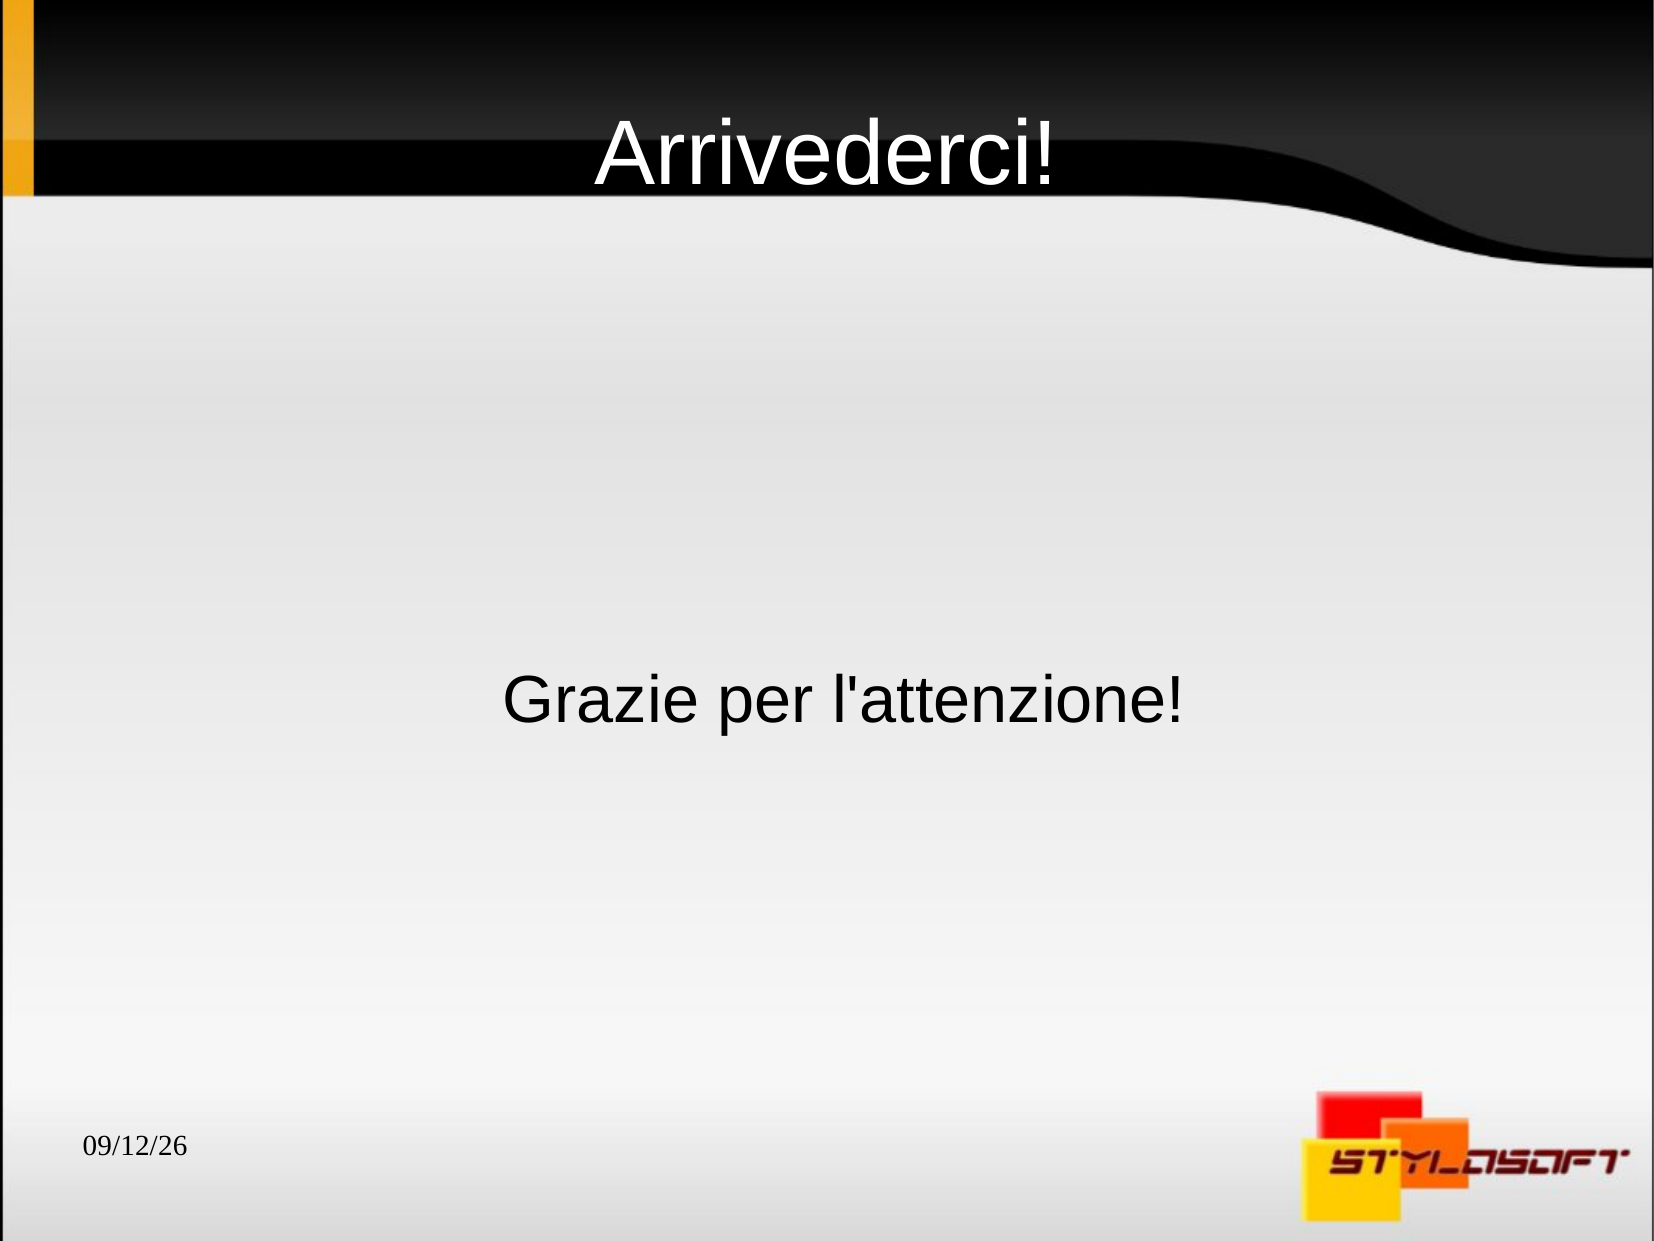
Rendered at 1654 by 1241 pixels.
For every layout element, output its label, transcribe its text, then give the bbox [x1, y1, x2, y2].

title Arrivederci! [82, 49, 1571, 257]
subtitle Grazie per l'attenzione! [82, 297, 1571, 1102]
picture [0, 0, 1654, 1241]
